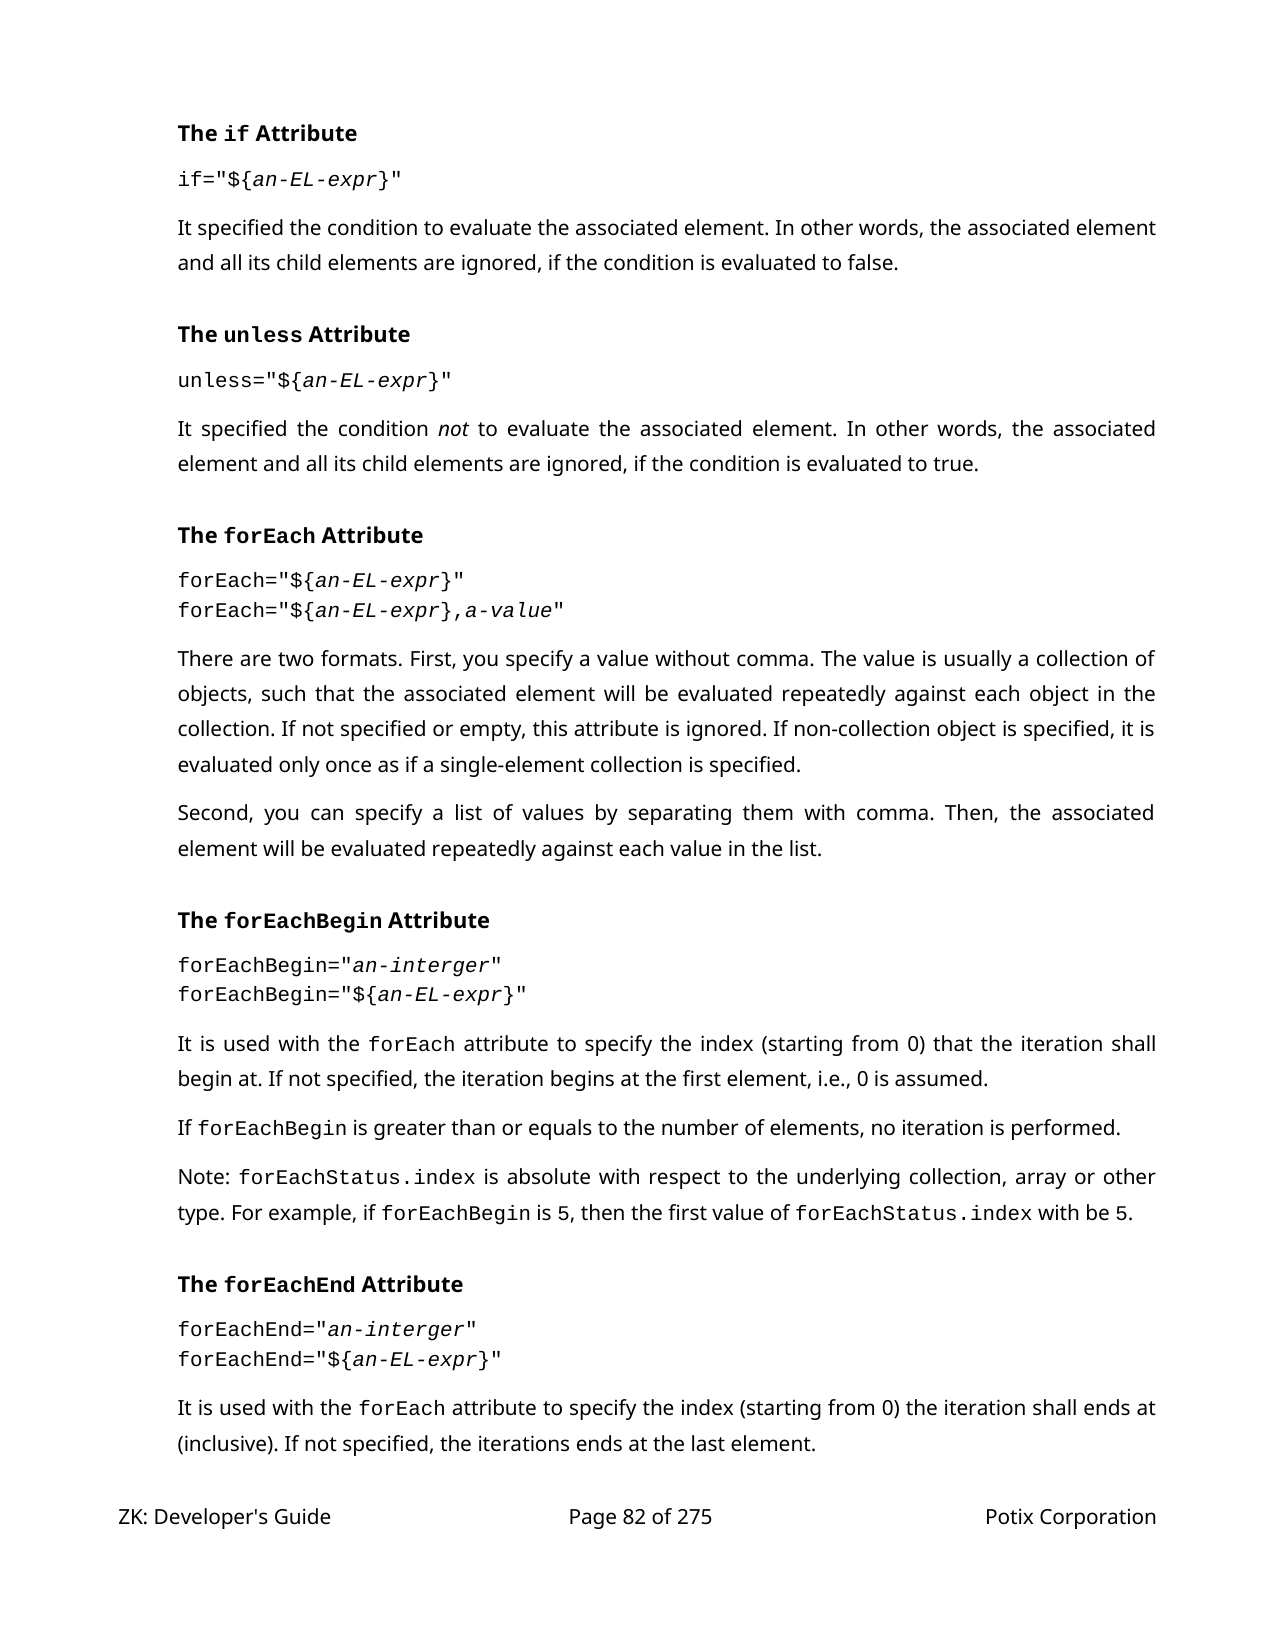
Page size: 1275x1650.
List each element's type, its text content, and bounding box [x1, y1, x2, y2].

text It specified the condition to evaluate the associated element. In other words, the associated element and all its child elements are ignored, if the condition is evaluated to false. [177, 213, 1157, 276]
text Note: forEachStatus.index is absolute with respect to the underlying collection, array or other type. For example, if forEachBegin is 5, then the first value of forEachStatus.index with be 5. [177, 1162, 1157, 1226]
subtitle The forEachEnd Attribute [177, 1269, 1157, 1299]
subtitle The if Attribute [177, 118, 1157, 148]
text forEach="${an-EL-expr}" forEach="${an-EL-expr},a-value" [177, 571, 1157, 623]
text if="${an-EL-expr}" [177, 169, 1157, 192]
text If forEachBegin is greater than or equals to the number of elements, no iteration is performed. [177, 1113, 1157, 1142]
subtitle The forEachBegin Attribute [177, 904, 1157, 934]
text forEachEnd="an-interger" forEachEnd="${an-EL-expr}" [177, 1319, 1157, 1372]
text It specified the condition not to evaluate the associated element. In other words, the associated element and all its child elements are ignored, if the condition is evaluated to true. [177, 414, 1157, 477]
text Second, you can specify a list of values by separating them with comma. Then, the associated element will be evaluated repeatedly against each value in the list. [177, 798, 1157, 862]
text There are two formats. First, you specify a value without comma. The value is usually a collection of objects, such that the associated element will be evaluated repeatedly against each object in the collection. If not specified or empty, this attribute is ignored. If non-collection object is specified, it is evaluated only once as if a single-element collection is specified. [177, 644, 1157, 778]
text It is used with the forEach attribute to specify the index (starting from 0) that the iteration shall begin at. If not specified, the iteration begins at the first element, i.e., 0 is assumed. [177, 1029, 1157, 1092]
text unless="${an-EL-expr}" [177, 370, 1157, 393]
subtitle The forEach Attribute [177, 520, 1157, 550]
text forEachBegin="an-interger" forEachBegin="${an-EL-expr}" [177, 955, 1157, 1008]
subtitle The unless Attribute [177, 319, 1157, 349]
text It is used with the forEach attribute to specify the index (starting from 0) the iteration shall ends at (inclusive). If not specified, the iterations ends at the last element. [177, 1393, 1157, 1457]
